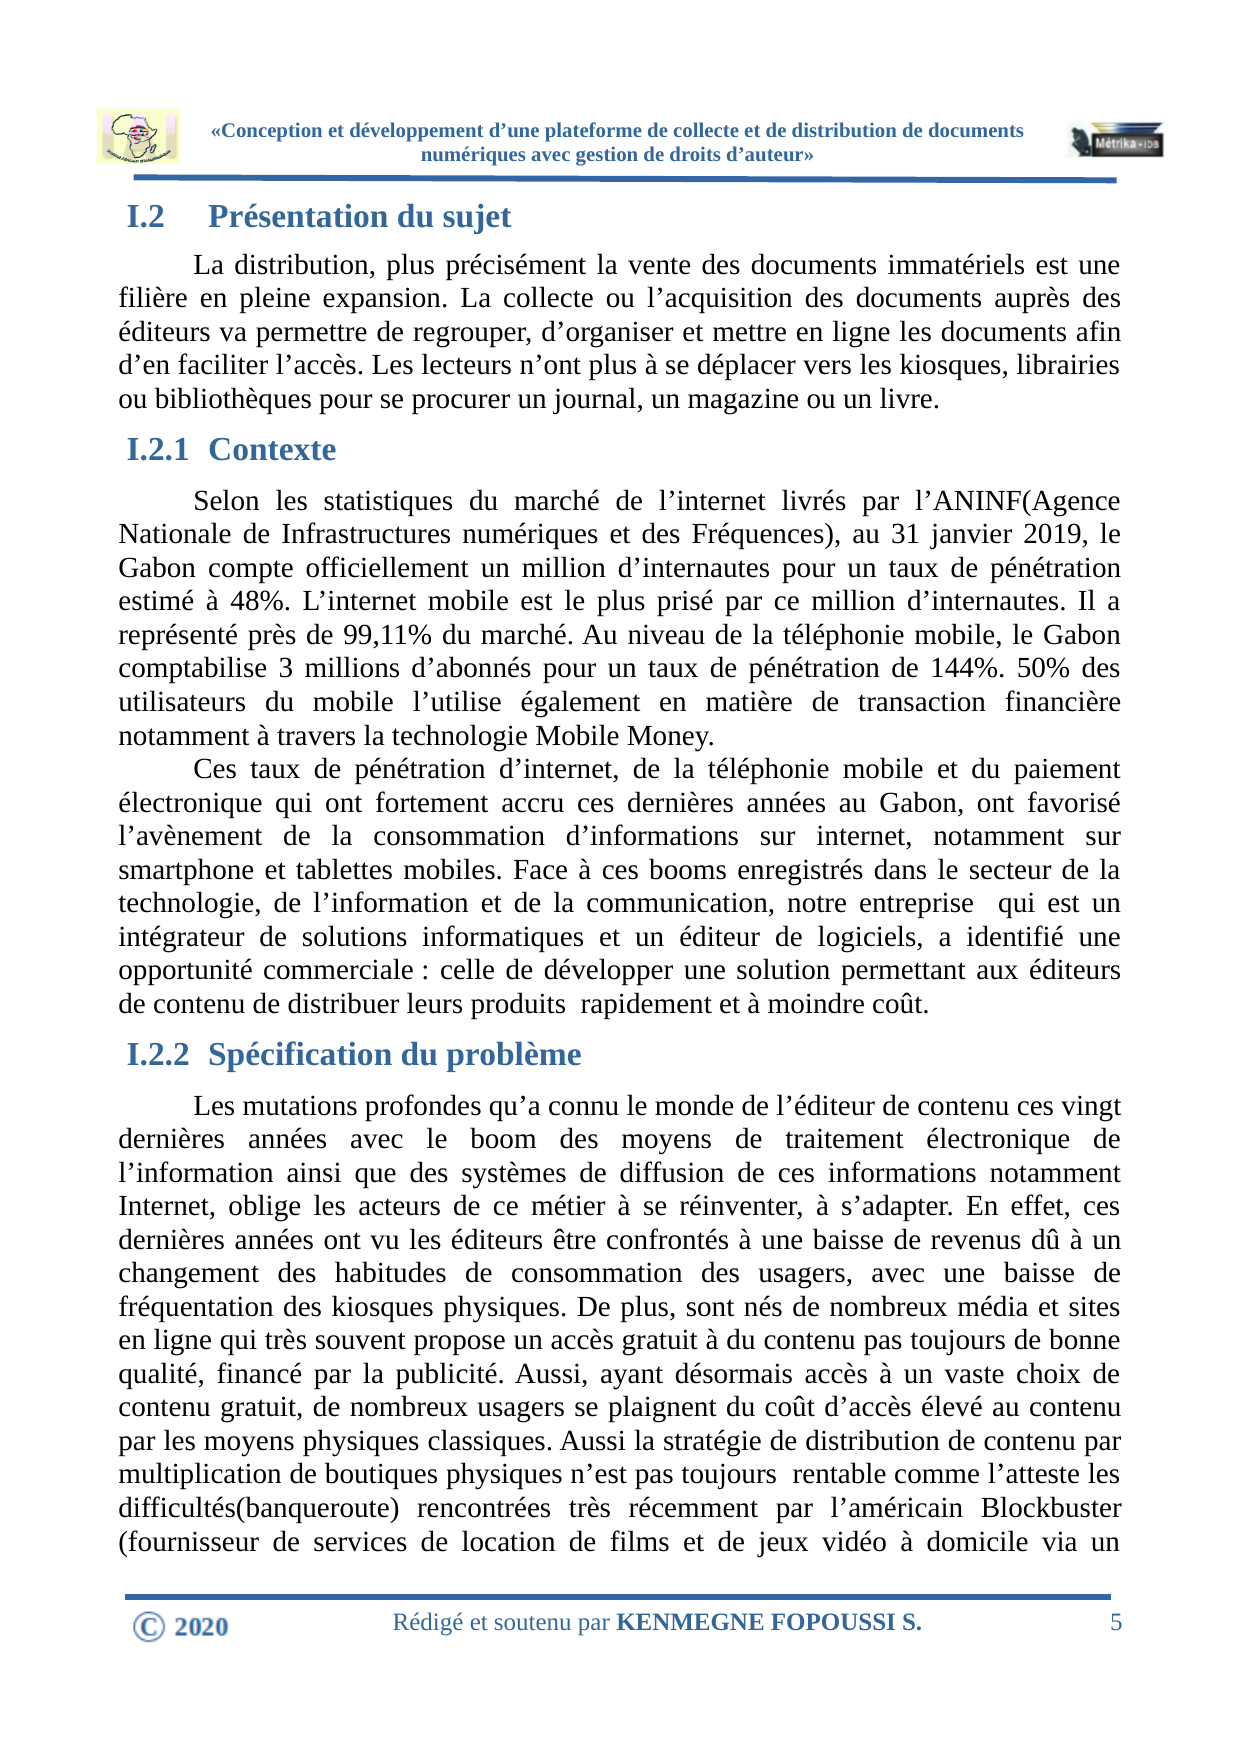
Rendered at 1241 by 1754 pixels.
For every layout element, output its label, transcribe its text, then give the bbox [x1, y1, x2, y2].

text Ces taux de pénétration d’internet, de la téléphonie mobile et du paiement électronique qui ont fortement accru ces dernières années au Gabon, ont favorisé l’avènement de la consommation d’informations sur internet, notamment sur smartphone et tablettes mobiles. Face à ces booms enregistrés dans le secteur de la technologie, de l’information et de la communication, notre entreprise qui est un intégrateur de solutions informatiques et un éditeur de logiciels, a identifié une opportunité commerciale : celle de développer une solution permettant aux éditeurs de contenu de distribuer leurs produits rapidement et à moindre coût. [118, 751, 1122, 1019]
picture [1063, 116, 1168, 160]
text Selon les statistiques du marché de l’internet livrés par l’ANINF(Agence Nationale de Infrastructures numériques et des Fréquences), au 31 janvier 2019, le Gabon compte officiellement un million d’internautes pour un taux de pénétration estimé à 48%. L’internet mobile est le plus prisé par ce million d’internautes. Il a représenté près de 99,11% du marché. Au niveau de la téléphonie mobile, le Gabon comptabilise 3 millions d’abonnés pour un taux de pénétration de 144%. 50% des utilisateurs du mobile l’utilise également en matière de transaction financière notamment à travers la technologie Mobile Money. [118, 483, 1122, 751]
subtitle Contexte [118, 429, 1122, 468]
text Les mutations profondes qu’a connu le monde de l’éditeur de contenu ces vingt dernières années avec le boom des moyens de traitement électronique de l’information ainsi que des systèmes de diffusion de ces informations notamment Internet, oblige les acteurs de ce métier à se réinventer, à s’adapter. En effet, ces dernières années ont vu les éditeurs être confrontés à une baisse de revenus dû à un changement des habitudes de consommation des usagers, avec une baisse de fréquentation des kiosques physiques. De plus, sont nés de nombreux média et sites en ligne qui très souvent propose un accès gratuit à du contenu pas toujours de bonne qualité, financé par la publicité. Aussi, ayant désormais accès à un vaste choix de contenu gratuit, de nombreux usagers se plaignent du coût d’accès élevé au contenu par les moyens physiques classiques. Aussi la stratégie de distribution de contenu par multiplication de boutiques physiques n’est pas toujours rentable comme l’atteste les difficultés(banqueroute) rencontrées très récemment par l’américain Blockbuster (fournisseur de services de location de films et de jeux vidéo à domicile via un [118, 1088, 1122, 1557]
text La distribution, plus précisément la vente des documents immatériels est une filière en pleine expansion. La collecte ou l’acquisition des documents auprès des éditeurs va permettre de regrouper, d’organiser et mettre en ligne les documents afin d’en faciliter l’accès. Les lecteurs n’ont plus à se déplacer vers les kiosques, librairies ou bibliothèques pour se procurer un journal, un magazine ou un livre. [118, 247, 1122, 414]
subtitle Présentation du sujet [118, 196, 1122, 234]
picture [126, 1604, 231, 1647]
picture [95, 107, 182, 166]
subtitle Spécification du problème [118, 1034, 1122, 1073]
